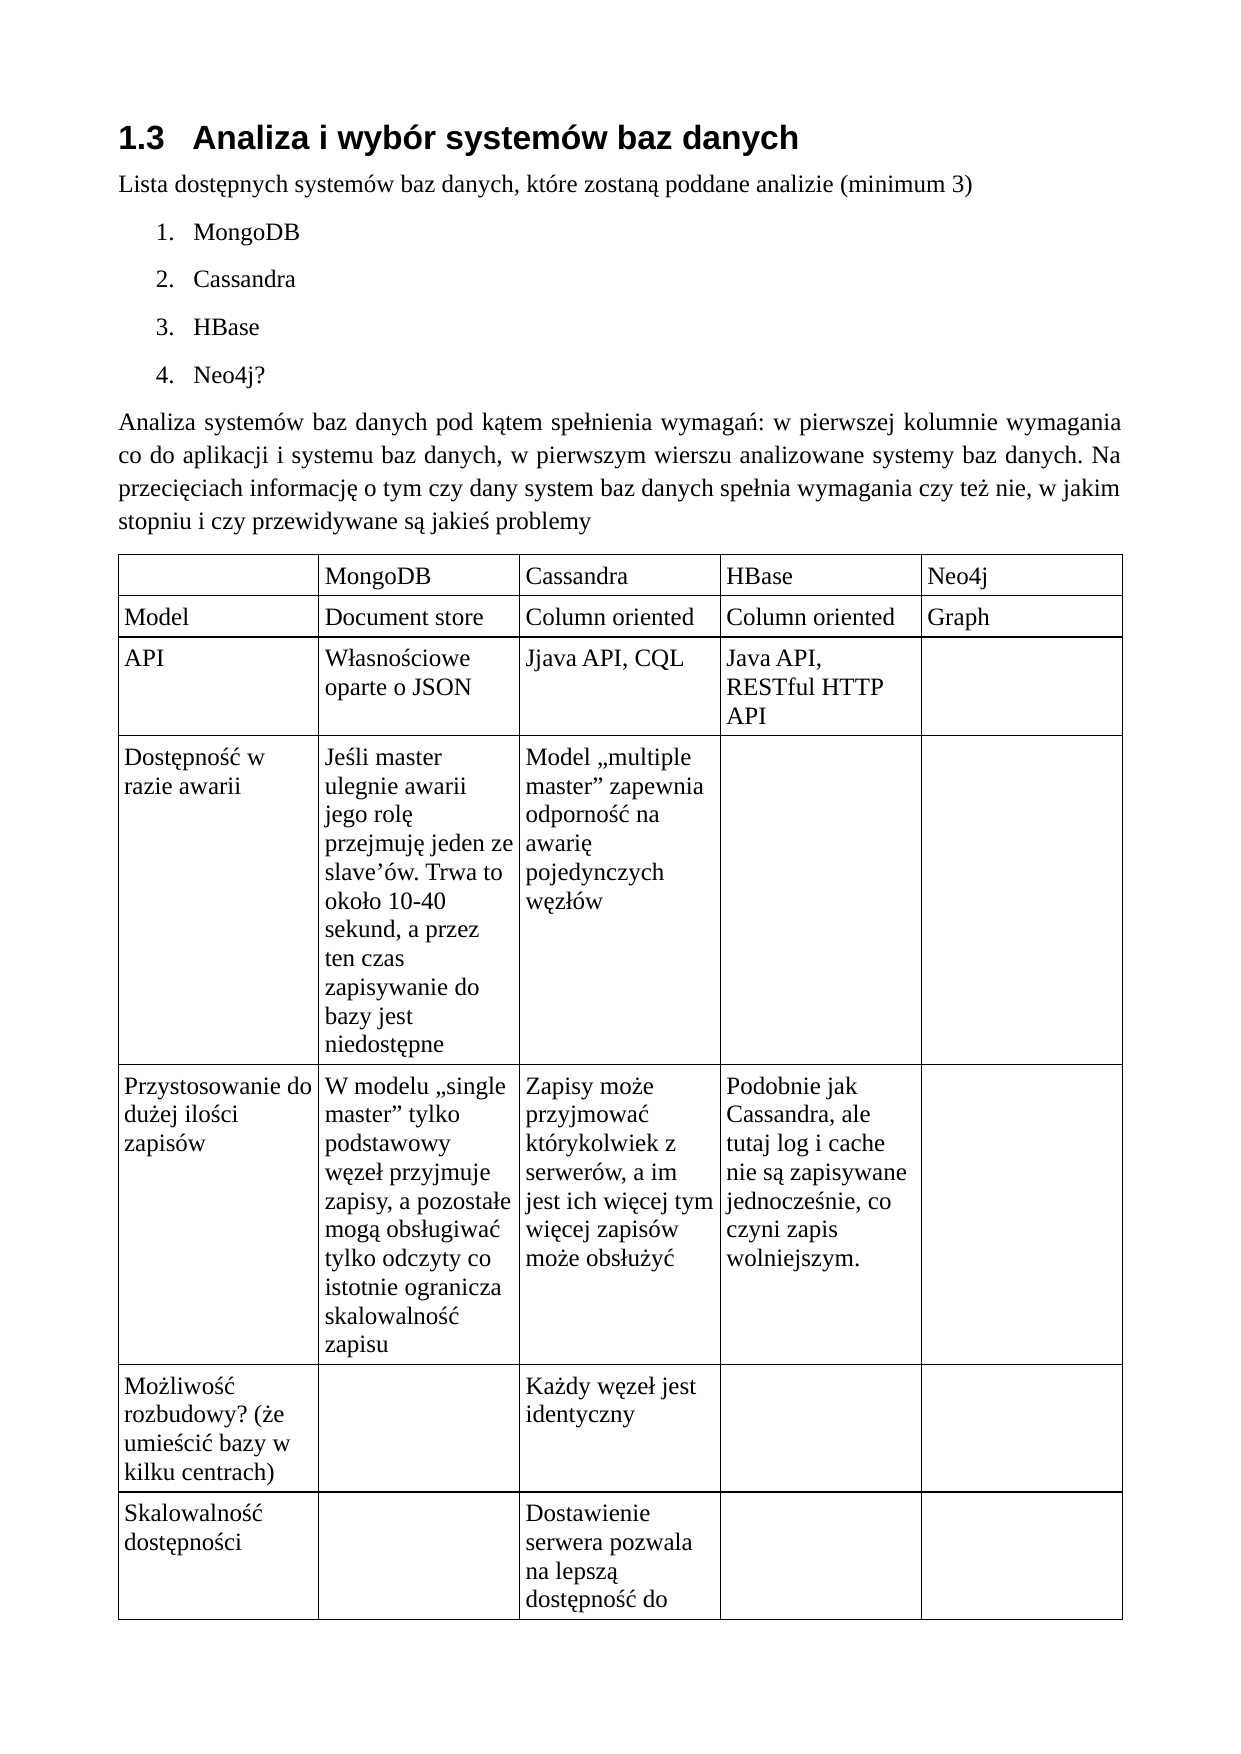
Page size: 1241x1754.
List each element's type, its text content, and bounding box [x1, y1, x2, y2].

table_cell W modelu „single master” tylko podstawowy węzeł przyjmuje zapisy, a pozostałe mogą obsługiwać tylko odczyty co istotnie ogranicza skalowalność zapisu [319, 1065, 519, 1364]
table_cell [922, 1493, 1122, 1619]
list Neo4j? [156, 360, 1122, 388]
table_cell Column oriented [721, 596, 921, 636]
text Lista dostępnych systemów baz danych, które zostaną poddane analizie (minimum 3) [118, 169, 1122, 198]
table_cell Java API, RESTful HTTP API [721, 638, 921, 735]
table_cell Przystosowanie do dużej ilości zapisów [119, 1065, 318, 1364]
table_cell Możliwość rozbudowy? (że umieścić bazy w kilku centrach) [119, 1365, 318, 1491]
list Cassandra [156, 264, 1122, 293]
table_cell Jeśli master ulegnie awarii jego rolę przejmuję jeden ze slave’ów. Trwa to około 10-40 sekund, a przez ten czas zapisywanie do bazy jest niedostępne [319, 736, 519, 1064]
list HBase [156, 312, 1122, 341]
table_cell Podobnie jak Cassandra, ale tutaj log i cache nie są zapisywane jednocześnie, co czyni zapis wolniejszym. [721, 1065, 921, 1364]
table_cell Model [119, 596, 318, 636]
table_header Neo4j [922, 555, 1122, 595]
table_cell [922, 1065, 1122, 1364]
table_cell [721, 1493, 921, 1619]
table_cell [319, 1365, 519, 1491]
table_header HBase [721, 555, 921, 595]
table_cell Jjava API, CQL [520, 638, 720, 735]
table_header [119, 555, 318, 595]
table_cell [922, 638, 1122, 735]
text Analiza systemów baz danych pod kątem spełnienia wymagań: w pierwszej kolumnie wymagania co do aplikacji i systemu baz danych, w pierwszym wierszu analizowane systemy baz danych. Na przecięciach informację o tym czy dany system baz danych spełnia wymagania czy też nie, w jakim stopniu i czy przewidywane są jakieś problemy [118, 407, 1122, 535]
table_cell Dostawienie serwera pozwala na lepszą dostępność do [520, 1493, 720, 1619]
table_cell Zapisy może przyjmować którykolwiek z serwerów, a im jest ich więcej tym więcej zapisów może obsłużyć [520, 1065, 720, 1364]
table_header MongoDB [319, 555, 519, 595]
table_cell [319, 1493, 519, 1619]
table_cell Document store [319, 596, 519, 636]
table_cell Własnościowe oparte o JSON [319, 638, 519, 735]
subtitle Analiza i wybór systemów baz danych [118, 118, 1122, 157]
table_cell [922, 736, 1122, 1064]
table_cell [721, 736, 921, 1064]
table_header Cassandra [520, 555, 720, 595]
table_cell Skalowalność dostępności [119, 1493, 318, 1619]
table_cell [922, 1365, 1122, 1491]
list MongoDB [156, 217, 1122, 246]
table_cell Model „multiple master” zapewnia odporność na awarię pojedynczych węzłów [520, 736, 720, 1064]
table_cell Column oriented [520, 596, 720, 636]
table_cell Graph [922, 596, 1122, 636]
table_cell API [119, 638, 318, 735]
table_cell Dostępność w razie awarii [119, 736, 318, 1064]
table_cell [721, 1365, 921, 1491]
table_cell Każdy węzeł jest identyczny [520, 1365, 720, 1491]
